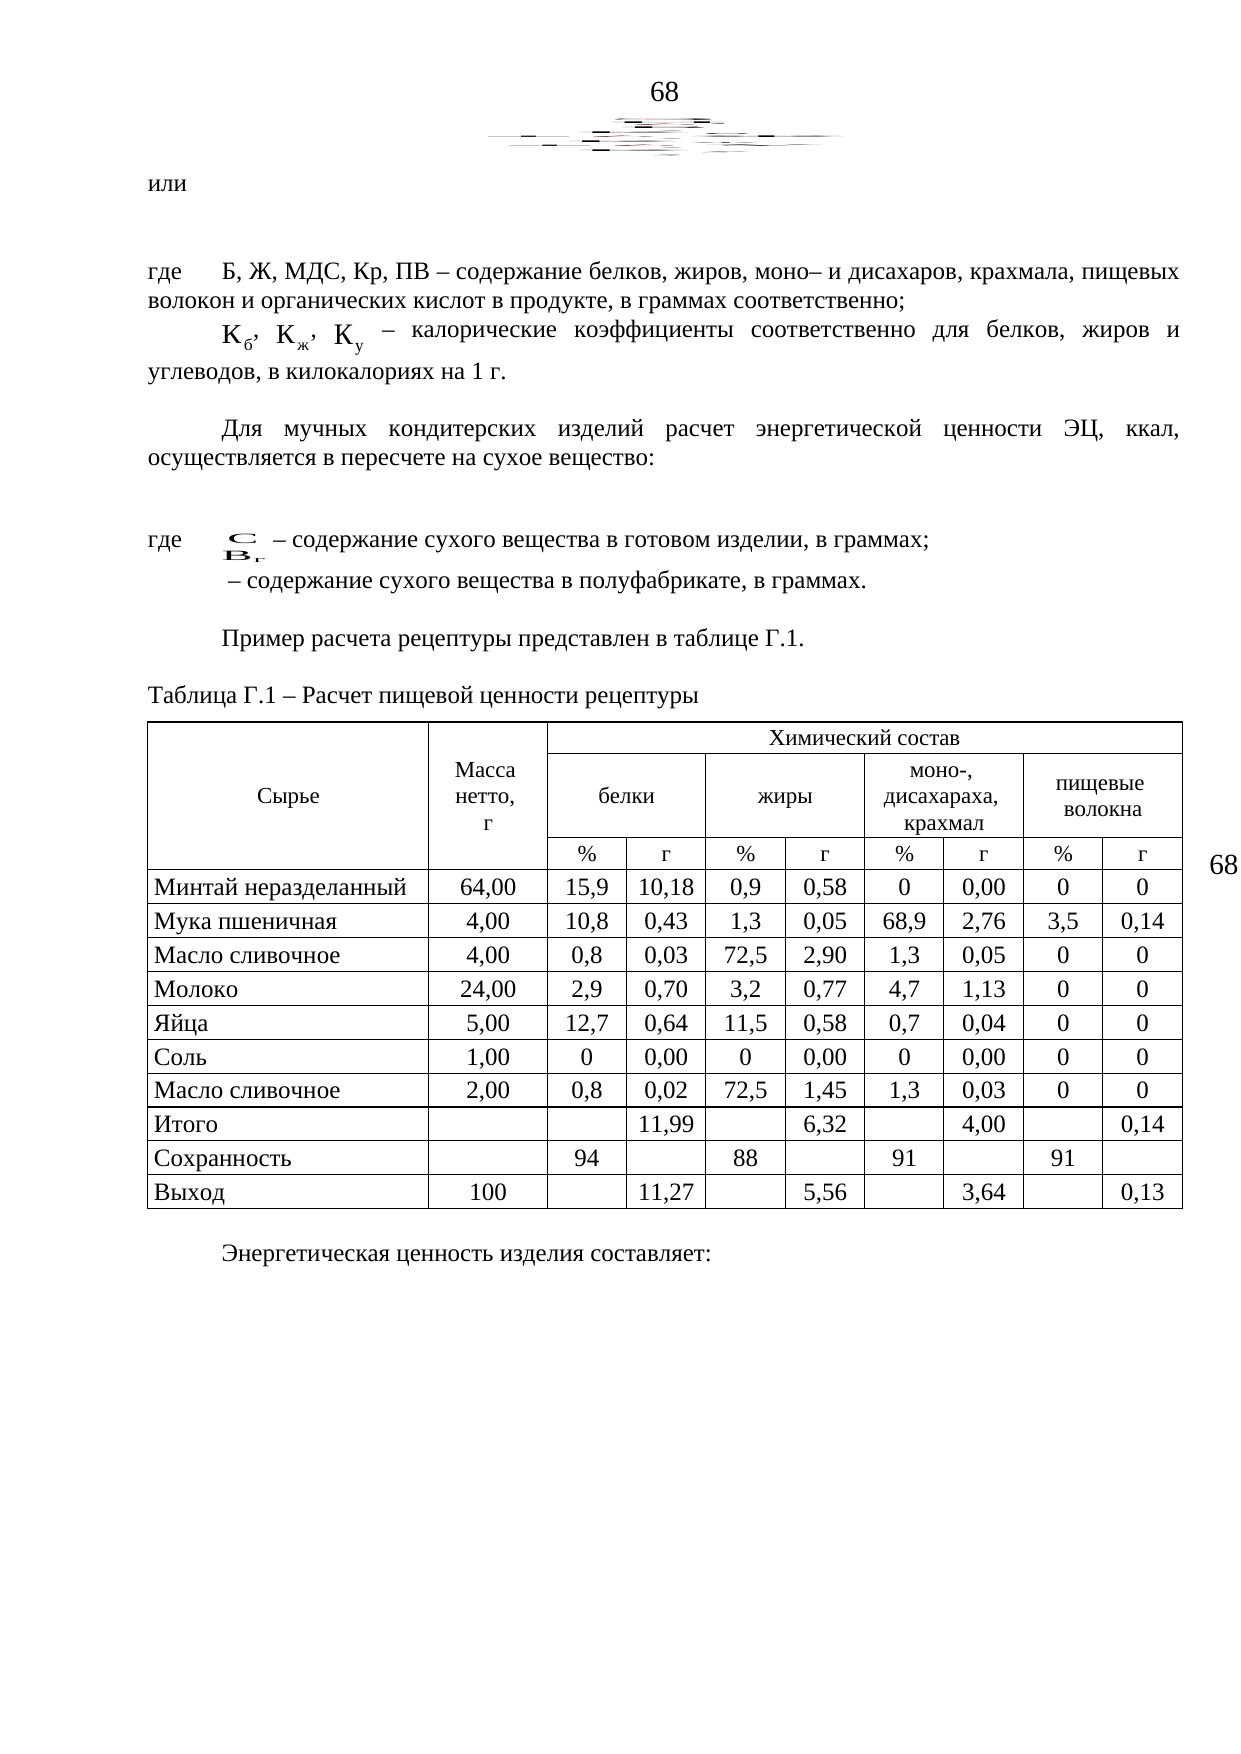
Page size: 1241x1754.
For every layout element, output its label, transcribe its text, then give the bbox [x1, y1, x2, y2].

table_cell Минтай неразделанный [148, 870, 428, 903]
table_cell 88 [706, 1141, 785, 1174]
table_cell 91 [865, 1141, 943, 1174]
table_cell 0,8 [548, 1074, 626, 1106]
table_cell Масло сливочное [148, 1074, 428, 1106]
table_cell % [1024, 838, 1102, 869]
table_cell 6,32 [786, 1108, 864, 1140]
table_cell 2,9 [548, 972, 626, 1004]
table_cell 0,03 [944, 1074, 1023, 1106]
table_cell 2,90 [786, 938, 864, 971]
table_cell 68,9 [865, 904, 943, 937]
table_cell 1,13 [944, 972, 1023, 1004]
table_cell 1,00 [429, 1040, 547, 1072]
text или [148, 168, 1181, 197]
table_cell 72,5 [706, 1074, 785, 1106]
table_cell 0,00 [944, 1040, 1023, 1072]
table_cell 0,7 [865, 1006, 943, 1038]
table_cell 11,5 [706, 1006, 785, 1038]
table_cell 0 [1103, 870, 1182, 903]
table_header Сырье [148, 723, 428, 869]
table_cell 0 [1103, 972, 1182, 1004]
table_cell пищевые волокна [1024, 754, 1182, 837]
table_cell Выход [148, 1175, 428, 1208]
table_cell 1,3 [865, 1074, 943, 1106]
table_cell [548, 1175, 626, 1208]
table_cell 0,04 [944, 1006, 1023, 1038]
table_cell 0 [706, 1040, 785, 1072]
table_cell моно-, дисахараха, крахмал [865, 754, 1023, 837]
table_cell 0 [1024, 1074, 1102, 1106]
text Таблица Г.1 – Расчет пищевой ценности рецептуры [148, 680, 1181, 709]
table_cell Молоко [148, 972, 428, 1004]
table_cell 0,00 [786, 1040, 864, 1072]
table_cell 0,00 [944, 870, 1023, 903]
table_cell 0 [1103, 938, 1182, 971]
table_cell 5,56 [786, 1175, 864, 1208]
table_cell 0 [865, 870, 943, 903]
table_cell 0,14 [1103, 1108, 1182, 1140]
table_cell Сохранность [148, 1141, 428, 1174]
table_cell 0,9 [706, 870, 785, 903]
table_cell 0,02 [627, 1074, 705, 1106]
table_cell 1,3 [865, 938, 943, 971]
table_cell [706, 1108, 785, 1140]
table_cell 1,3 [706, 904, 785, 937]
table_cell 0 [1103, 1040, 1182, 1072]
table_cell 0,05 [944, 938, 1023, 971]
table_cell [627, 1141, 705, 1174]
table_cell 10,18 [627, 870, 705, 903]
table_cell 0,05 [786, 904, 864, 937]
table_cell [865, 1175, 943, 1208]
text – содержание сухого вещества в полуфабрикате, в граммах. [148, 565, 1181, 594]
table_cell 94 [548, 1141, 626, 1174]
table_cell 0,00 [627, 1040, 705, 1072]
text , , – калорические коэффициенты соответственно для белков, жиров и углеводов, в килокалориях на 1 г. [148, 314, 1181, 384]
table_cell 0 [1024, 972, 1102, 1004]
table_cell 4,00 [429, 904, 547, 937]
text где Б, Ж, МДС, Кр, ПВ – содержание белков, жиров, моно– и дисахаров, крахмала, пищевых волокон и органических кислот в продукте, в граммах соответственно; [148, 256, 1181, 314]
table_cell 0 [1024, 1006, 1102, 1038]
table_cell % [548, 838, 626, 869]
table_cell 91 [1024, 1141, 1102, 1174]
table_header Химический состав [548, 723, 1182, 753]
table_cell 3,2 [706, 972, 785, 1004]
table_cell [548, 1108, 626, 1140]
table_cell 0 [1103, 1006, 1182, 1038]
table_cell 0 [548, 1040, 626, 1072]
table_cell г [786, 838, 864, 869]
table_cell Масло сливочное [148, 938, 428, 971]
table_cell 4,00 [429, 938, 547, 971]
table_cell 0,43 [627, 904, 705, 937]
table_header Масса нетто, г [429, 723, 547, 869]
text Пример расчета рецептуры представлен в таблице Г.1. [148, 623, 1181, 651]
table_cell Соль [148, 1040, 428, 1072]
table_cell [706, 1175, 785, 1208]
table_cell % [865, 838, 943, 869]
table_cell 0 [1024, 1040, 1102, 1072]
table_cell 11,99 [627, 1108, 705, 1140]
table_cell [786, 1141, 864, 1174]
table_cell 12,7 [548, 1006, 626, 1038]
table_cell 0,03 [627, 938, 705, 971]
table_cell 72,5 [706, 938, 785, 971]
table_cell 0,70 [627, 972, 705, 1004]
table_cell 4,00 [944, 1108, 1023, 1140]
table_cell 15,9 [548, 870, 626, 903]
table_cell белки [548, 754, 705, 837]
table_cell [865, 1108, 943, 1140]
table_cell г [944, 838, 1023, 869]
table_cell 24,00 [429, 972, 547, 1004]
table_cell [429, 1141, 547, 1174]
table_cell 0 [1024, 870, 1102, 903]
table_cell [1024, 1108, 1102, 1140]
table_cell % [706, 838, 785, 869]
text Энергетическая ценность изделия составляет: [148, 1238, 1181, 1267]
table_cell 0,13 [1103, 1175, 1182, 1208]
table_cell Яйца [148, 1006, 428, 1038]
table_cell 0 [865, 1040, 943, 1072]
table_cell 11,27 [627, 1175, 705, 1208]
table_cell Итого [148, 1108, 428, 1140]
table_cell 0,58 [786, 870, 864, 903]
table_cell 3,5 [1024, 904, 1102, 937]
table_cell 0,77 [786, 972, 864, 1004]
table_cell [429, 1108, 547, 1140]
table_cell 0 [1024, 938, 1102, 971]
table_cell г [1103, 838, 1182, 869]
table_cell 100 [429, 1175, 547, 1208]
table_cell 0,14 [1103, 904, 1182, 937]
table_cell [1103, 1141, 1182, 1174]
table_cell 5,00 [429, 1006, 547, 1038]
table_cell 0,58 [786, 1006, 864, 1038]
table_cell 2,00 [429, 1074, 547, 1106]
table_cell 10,8 [548, 904, 626, 937]
table_cell [944, 1141, 1023, 1174]
table_cell 1,45 [786, 1074, 864, 1106]
table_cell жиры [706, 754, 864, 837]
table_cell Мука пшеничная [148, 904, 428, 937]
table_cell 64,00 [429, 870, 547, 903]
table_cell 4,7 [865, 972, 943, 1004]
table_cell 0,64 [627, 1006, 705, 1038]
table_cell 0,8 [548, 938, 626, 971]
table_cell [1024, 1175, 1102, 1208]
text Для мучных кондитерских изделий расчет энергетической ценности ЭЦ, ккал, осуществляется в пересчете на сухое вещество: [148, 413, 1181, 471]
table_cell г [627, 838, 705, 869]
table_cell 0 [1103, 1074, 1182, 1106]
table_cell 2,76 [944, 904, 1023, 937]
text где – содержание сухого вещества в готовом изделии, в граммах; [148, 524, 1181, 565]
table_cell 3,64 [944, 1175, 1023, 1208]
